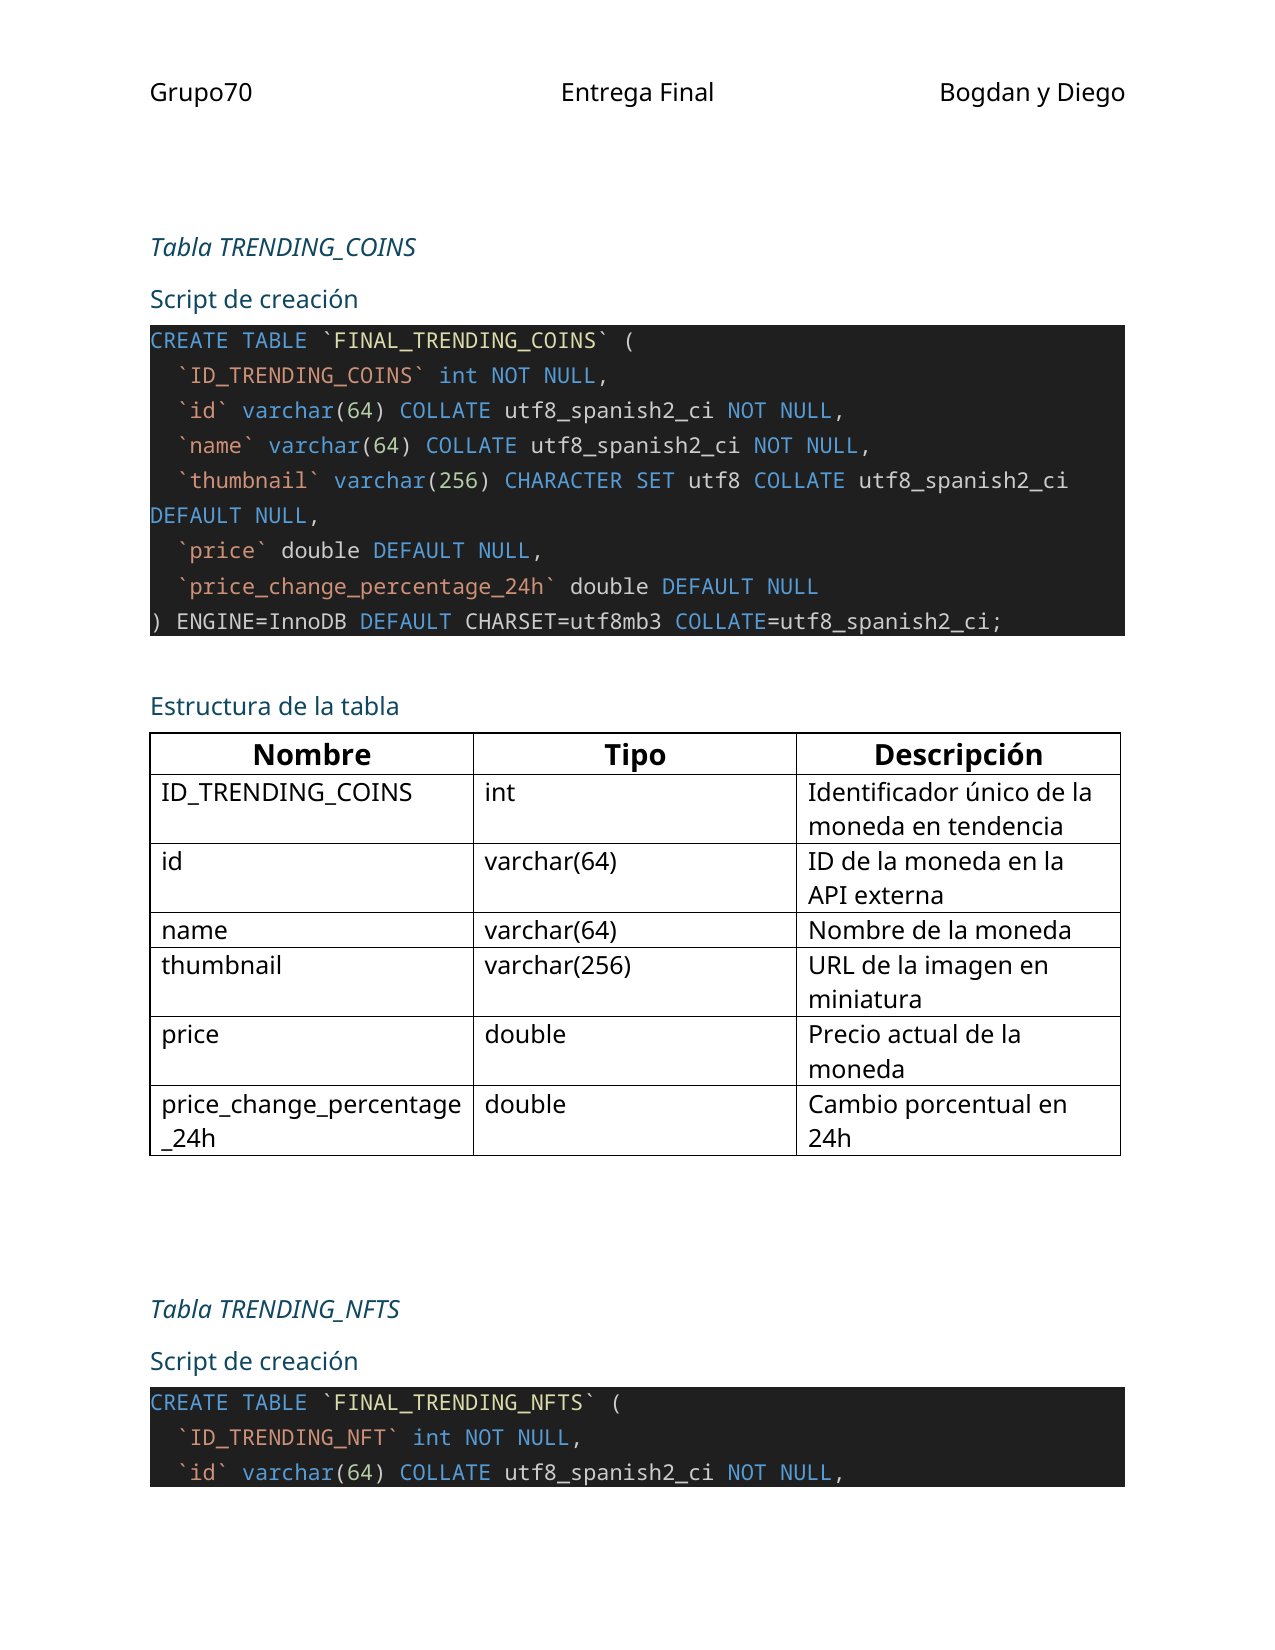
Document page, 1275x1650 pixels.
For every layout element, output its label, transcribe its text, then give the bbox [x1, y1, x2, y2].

text `id` varchar(64) COLLATE utf8_spanish2_ci NOT NULL, [150, 1457, 1125, 1487]
table_cell id [151, 844, 473, 912]
table_cell double [474, 1086, 796, 1154]
table_header Nombre [151, 734, 473, 773]
text `id` varchar(64) COLLATE utf8_spanish2_ci NOT NULL, [150, 395, 1125, 425]
table_cell varchar(256) [474, 948, 796, 1016]
text CREATE TABLE `FINAL_TRENDING_COINS` ( [150, 325, 1125, 355]
table_cell Nombre de la moneda [797, 913, 1120, 947]
text CREATE TABLE `FINAL_TRENDING_NFTS` ( [150, 1387, 1125, 1417]
table_cell Cambio porcentual en 24h [797, 1086, 1120, 1154]
text `price_change_percentage_24h` double DEFAULT NULL [150, 571, 1125, 600]
subtitle Estructura de la tabla [150, 689, 1125, 723]
table_header Tipo [474, 734, 796, 773]
text ) ENGINE=InnoDB DEFAULT CHARSET=utf8mb3 COLLATE=utf8_spanish2_ci; [150, 606, 1125, 636]
table_cell ID de la moneda en la API externa [797, 844, 1120, 912]
table_cell price [151, 1017, 473, 1085]
table_cell URL de la imagen en miniatura [797, 948, 1120, 1016]
table_cell int [474, 775, 796, 843]
text `thumbnail` varchar(256) CHARACTER SET utf8 COLLATE utf8_spanish2_ci DEFAULT NULL, [150, 465, 1125, 530]
table_cell varchar(64) [474, 844, 796, 912]
subtitle Script de creación [150, 1343, 1125, 1377]
text `price` double DEFAULT NULL, [150, 536, 1125, 565]
table_cell varchar(64) [474, 913, 796, 947]
text `ID_TRENDING_NFT` int NOT NULL, [150, 1422, 1125, 1452]
table_cell thumbnail [151, 948, 473, 1016]
table_cell Precio actual de la moneda [797, 1017, 1120, 1085]
table_header Descripción [797, 734, 1120, 773]
table_cell Identificador único de la moneda en tendencia [797, 775, 1120, 843]
table_cell name [151, 913, 473, 947]
subtitle Tabla TRENDING_NFTS [150, 1291, 1125, 1326]
text `ID_TRENDING_COINS` int NOT NULL, [150, 360, 1125, 390]
subtitle Tabla TRENDING_COINS [150, 229, 1125, 263]
table_cell double [474, 1017, 796, 1085]
subtitle Script de creación [150, 281, 1125, 315]
text `name` varchar(64) COLLATE utf8_spanish2_ci NOT NULL, [150, 430, 1125, 460]
table_cell price_change_percentage_24h [151, 1086, 473, 1154]
table_cell ID_TRENDING_COINS [151, 775, 473, 843]
